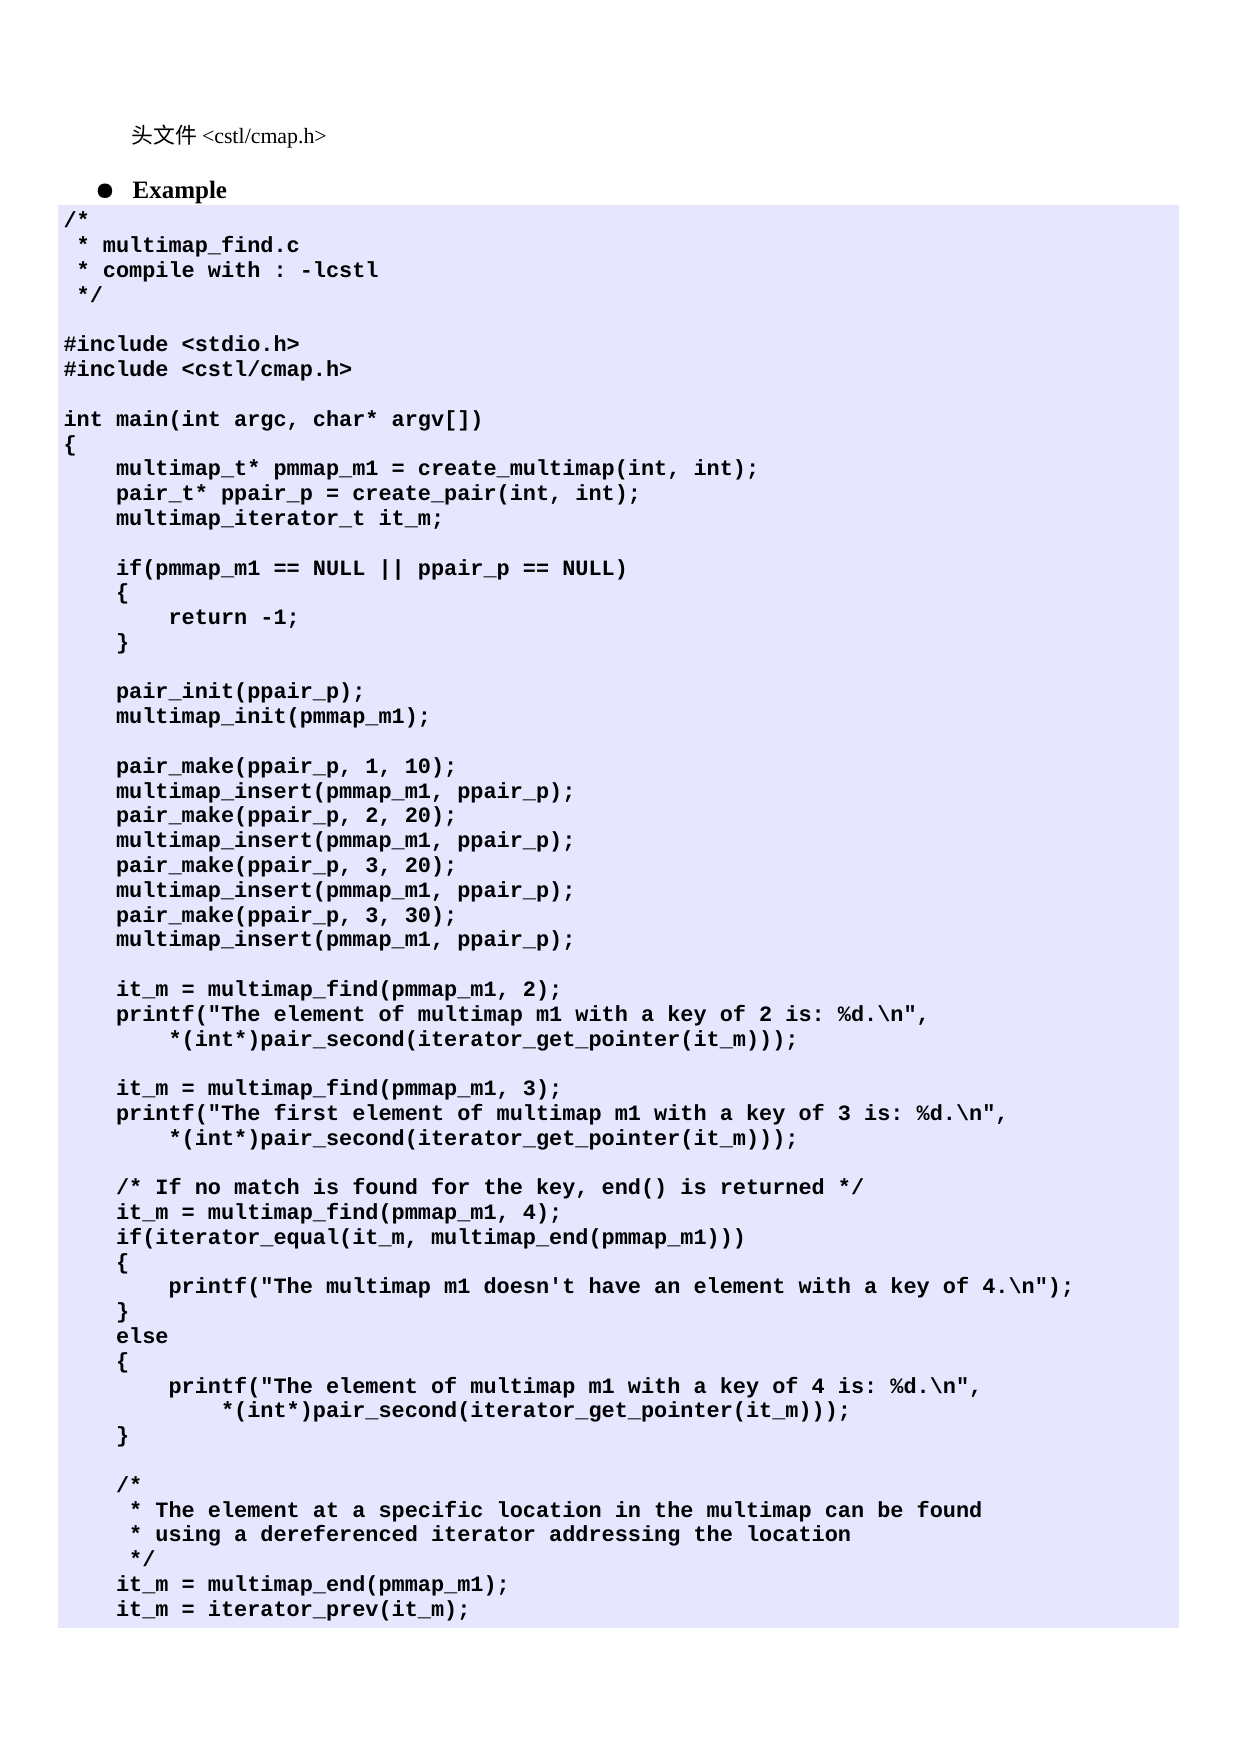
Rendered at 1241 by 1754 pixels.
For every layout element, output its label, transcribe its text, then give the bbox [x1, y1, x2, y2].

text 头文件 <cstl/cmap.h> [57, 118, 1179, 150]
table_header /* * multimap_find.c * compile with : -lcstl */ #include <stdio.h> #include <cstl/cmap.h> int main(int argc, char* argv[]) { multimap_t* pmmap_m1 = create_multimap(int, int); pair_t* ppair_p = create_pair(int, int); multimap_iterator_t it_m; if(pmmap_m1 == NULL || ppair_p == NULL) { return -1; } pair_init(ppair_p); multimap_init(pmmap_m1); pair_make(ppair_p, 1, 10); multimap_insert(pmmap_m1, ppair_p); pair_make(ppair_p, 2, 20); multimap_insert(pmmap_m1, ppair_p); pair_make(ppair_p, 3, 20); multimap_insert(pmmap_m1, ppair_p); pair_make(ppair_p, 3, 30); multimap_insert(pmmap_m1, ppair_p); it_m = multimap_find(pmmap_m1, 2); printf("The element of multimap m1 with a key of 2 is: %d.\n", *(int*)pair_second(iterator_get_pointer(it_m))); it_m = multimap_find(pmmap_m1, 3); printf("The first element of multimap m1 with a key of 3 is: %d.\n", *(int*)pair_second(iterator_get_pointer(it_m))); /* If no match is found for the key, end() is returned */ it_m = multimap_find(pmmap_m1, 4); if(iterator_equal(it_m, multimap_end(pmmap_m1))) { printf("The multimap m1 doesn't have an element with a key of 4.\n"); } else { printf("The element of multimap m1 with a key of 4 is: %d.\n", *(int*)pair_second(iterator_get_pointer(it_m))); } /* * The element at a specific location in the multimap can be found * using a dereferenced iterator addressing the location */ it_m = multimap_end(pmmap_m1); it_m = iterator_prev(it_m); [58, 205, 1179, 1628]
list Example [95, 175, 1179, 204]
